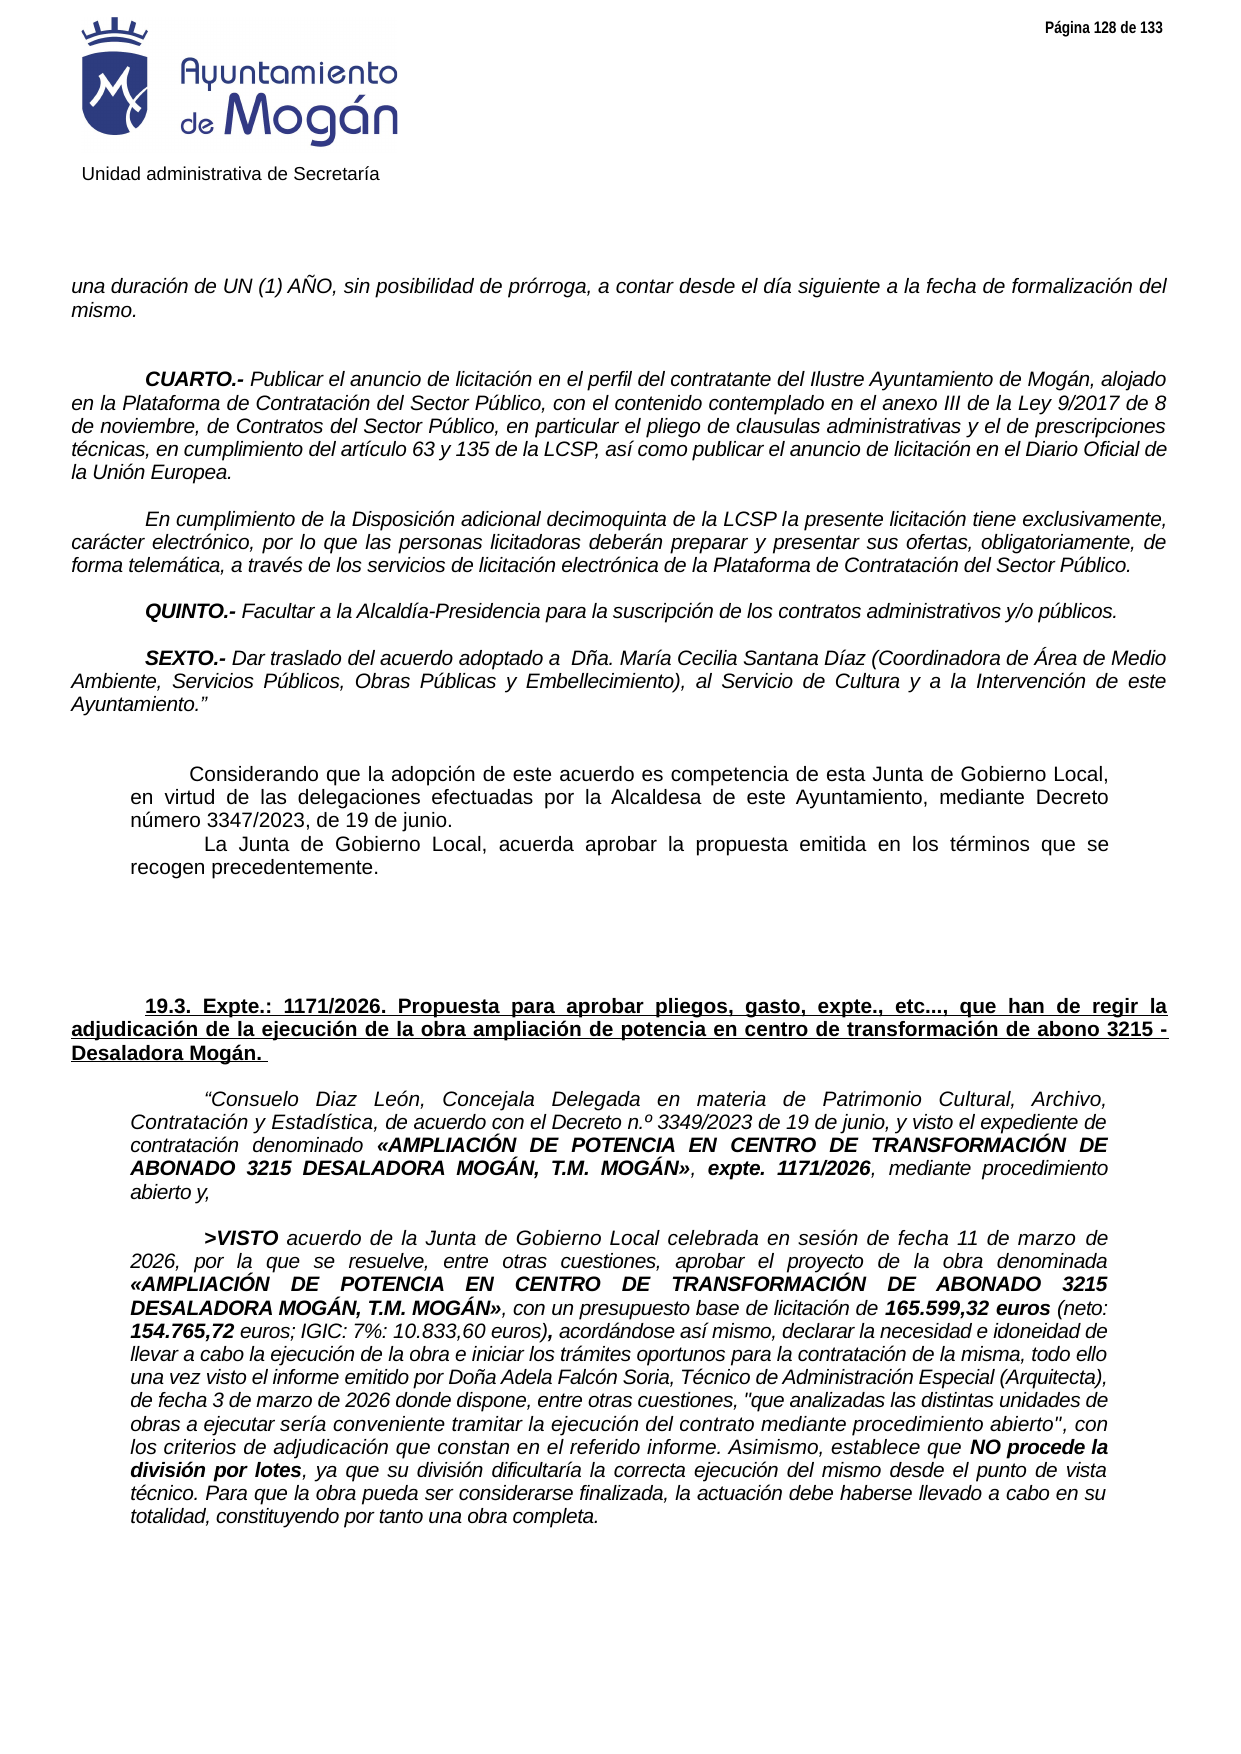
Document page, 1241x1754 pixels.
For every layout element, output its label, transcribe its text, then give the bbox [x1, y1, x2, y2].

text 19.3. Expte.: 1171/2026. Propuesta para aprobar pliegos, gasto, expte., etc..., que han de regir la adjudicación de la ejecución de la obra ampliación de potencia en centro de transformación de abono 3215 [71, 995, 1169, 1038]
text - Desaladora Mogán. [71, 1039, 1169, 1064]
text SEXTO.- Dar traslado del acuerdo adoptado a Dña. María Cecilia Santana Díaz (Coordinadora de Área de Medio Ambiente, Servicios Públicos, Obras Públicas y Embellecimiento), al Servicio de Cultura y a la Intervención de este Ayuntamiento.” [71, 647, 1169, 716]
text En cumplimiento de la Disposición adicional decimoquinta de la LCSP la presente licitación tiene exclusivamente, carácter electrónico, por lo que las personas licitadoras deberán preparar y presentar sus ofertas, obligatoriamente, de forma telemática, a través de los servicios de licitación electrónica de la Plataforma de Contratación del Sector Público. [71, 507, 1169, 577]
text >VISTO acuerdo de la Junta de Gobierno Local celebrada en sesión de fecha 11 de marzo de 2026, por la que se resuelve, entre otras cuestiones, aprobar el proyecto de la obra denominada «AMPLIACIÓN DE POTENCIA EN CENTRO DE TRANSFORMACIÓN DE ABONADO 3215 DESALADORA MOGÁN, T.M. MOGÁN», con un presupuesto base de licitación de 165.599,32 euros (neto: 154.765,72 euros; IGIC: 7%: 10.833,60 euros), acordándose así mismo, declarar la necesidad e idoneidad de llevar a cabo la ejecución de la obra e iniciar los trámites oportunos para la contratación de la misma, todo ello una vez visto el informe emitido por Doña Adela Falcón Soria, Técnico de Administración Especial (Arquitecta), de fecha 3 de marzo de 2026 donde dispone, entre otras cuestiones, "que analizadas las distintas unidades de obras a ejecutar sería conveniente tramitar la ejecución del contrato mediante procedimiento abierto", con los criterios de adjudicación que constan en el referido informe. Asimismo, establece que NO procede la división por lotes, ya que su división dificultaría la correcta ejecución del mismo desde el punto de vista técnico. Para que la obra pueda ser considerarse finalizada, la actuación debe haberse llevado a cabo en su totalidad, constituyendo por tanto una obra completa. [130, 1226, 1110, 1528]
text una duración de UN (1) AÑO, sin posibilidad de prórroga, a contar desde el día siguiente a la fecha de formalización del mismo. [71, 275, 1169, 321]
text QUINTO.- Facultar a la Alcaldía-Presidencia para la suscripción de los contratos administrativos y/o públicos. [71, 600, 1169, 623]
text CUARTO.- Publicar el anuncio de licitación en el perfil del contratante del Ilustre Ayuntamiento de Mogán, alojado en la Plataforma de Contratación del Sector Público, con el contenido contemplado en el anexo III de la Ley 9/2017 de 8 de noviembre, de Contratos del Sector Público, en particular el pliego de clausulas administrativas y el de prescripciones técnicas, en cumplimiento del artículo 63 y 135 de la LCSP, así como publicar el anuncio de licitación en el Diario Oficial de la Unión Europea. [71, 368, 1169, 484]
picture [81, 17, 398, 153]
text “Consuelo Diaz León, Concejala Delegada en materia de Patrimonio Cultural, Archivo, Contratación y Estadística, de acuerdo con el Decreto n.º 3349/2023 de 19 de junio, y visto el expediente de contratación denominado «AMPLIACIÓN DE POTENCIA EN CENTRO DE TRANSFORMACIÓN DE ABONADO 3215 DESALADORA MOGÁN, T.M. MOGÁN», expte. 1171/2026, mediante procedimiento abierto y, [130, 1087, 1110, 1203]
text Considerando que la adopción de este acuerdo es competencia de esta Junta de Gobierno Local, en virtud de las delegaciones efectuadas por la Alcaldesa de este Ayuntamiento, mediante Decreto número 3347/2023, de 19 de junio. [130, 762, 1110, 832]
text La Junta de Gobierno Local, acuerda aprobar la propuesta emitida en los términos que se recogen precedentemente. [130, 832, 1110, 878]
